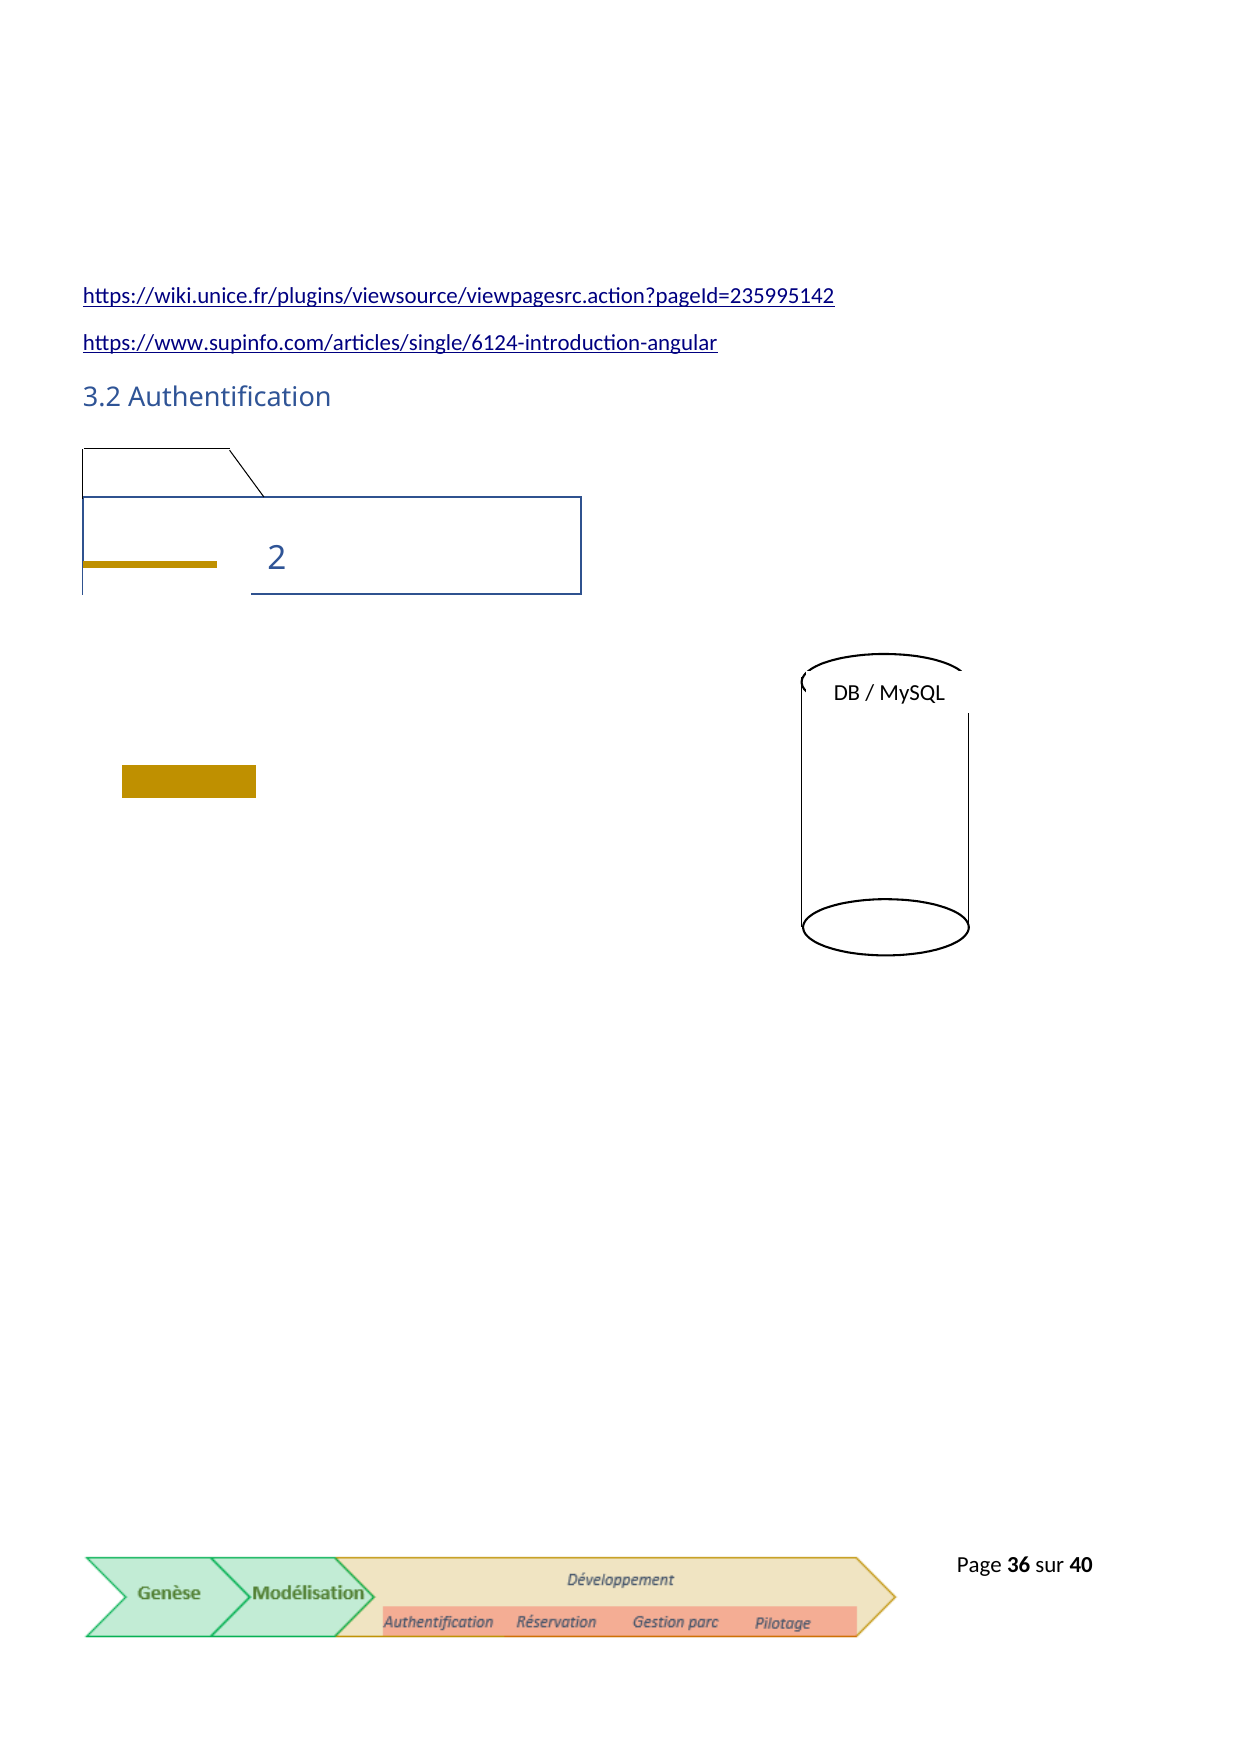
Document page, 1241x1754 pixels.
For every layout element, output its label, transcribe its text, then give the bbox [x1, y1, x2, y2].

text https://www.supinfo.com/articles/single/6124-introduction-angular [83, 328, 1092, 356]
picture [82, 1553, 899, 1643]
subtitle 3.2 Authentification [83, 378, 1092, 415]
list DB / MySQL [821, 678, 957, 705]
list Authentification [98, 576, 236, 597]
text https://wiki.unice.fr/plugins/viewsource/viewpagesrc.action?pageId=235995142 [83, 282, 1092, 309]
